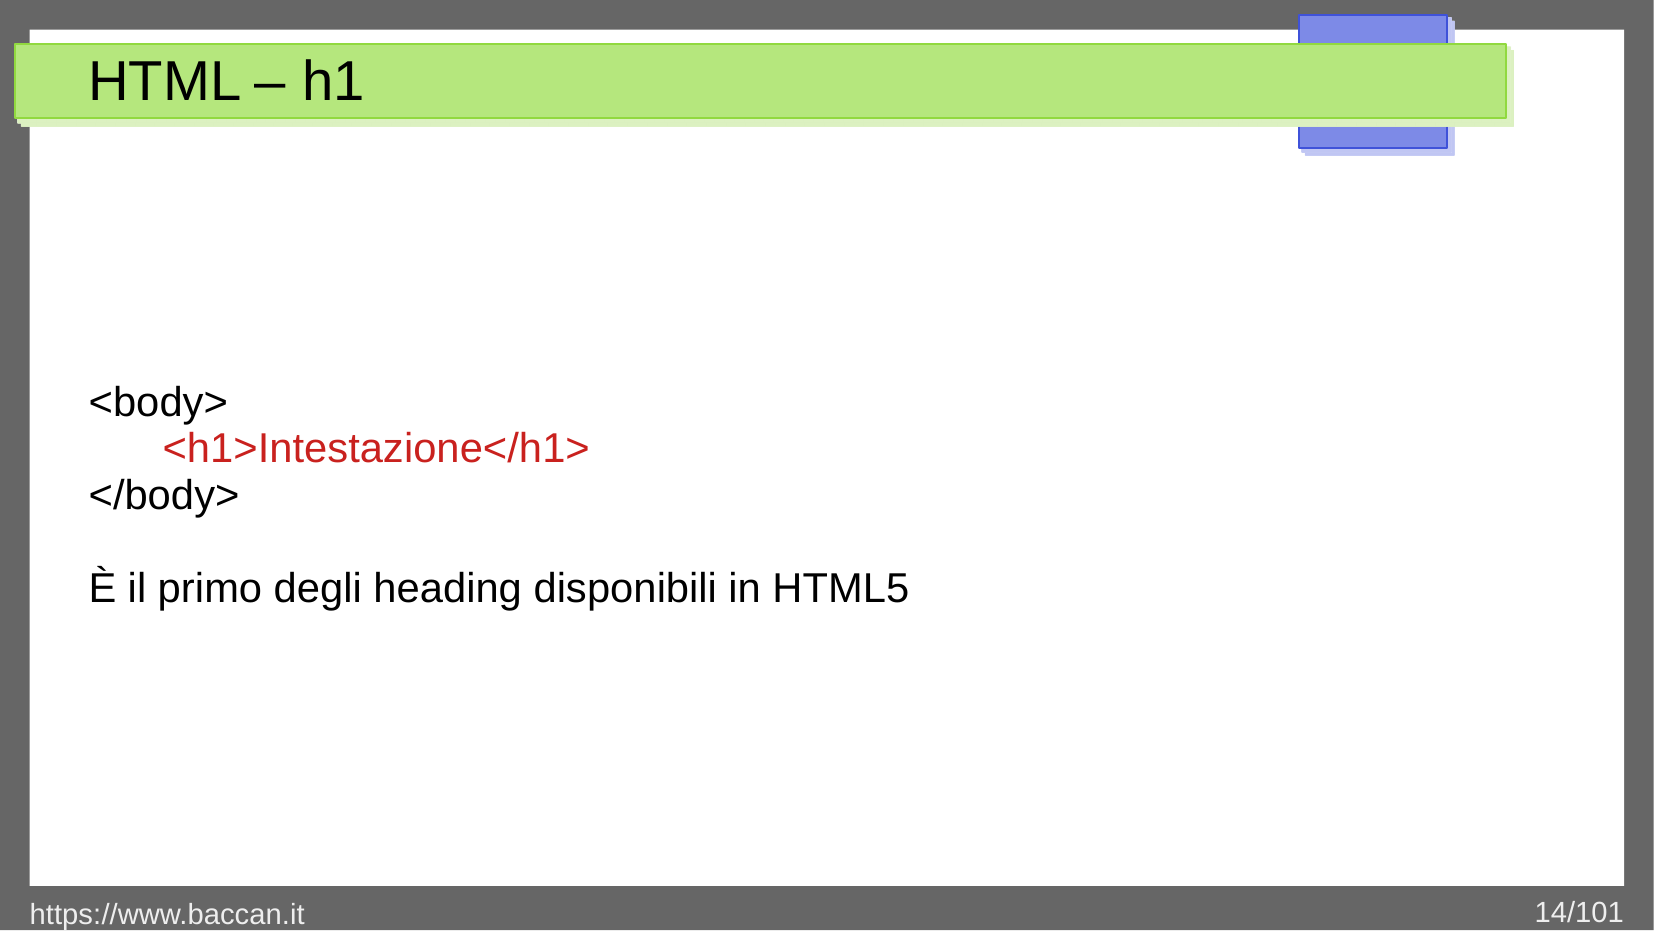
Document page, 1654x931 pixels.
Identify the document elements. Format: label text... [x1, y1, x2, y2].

title HTML – h1 [88, 44, 1506, 119]
text_box <body> <h1>Intestazione</h1> </body> È il primo degli heading disponibili in HTML5 [88, 169, 1565, 821]
